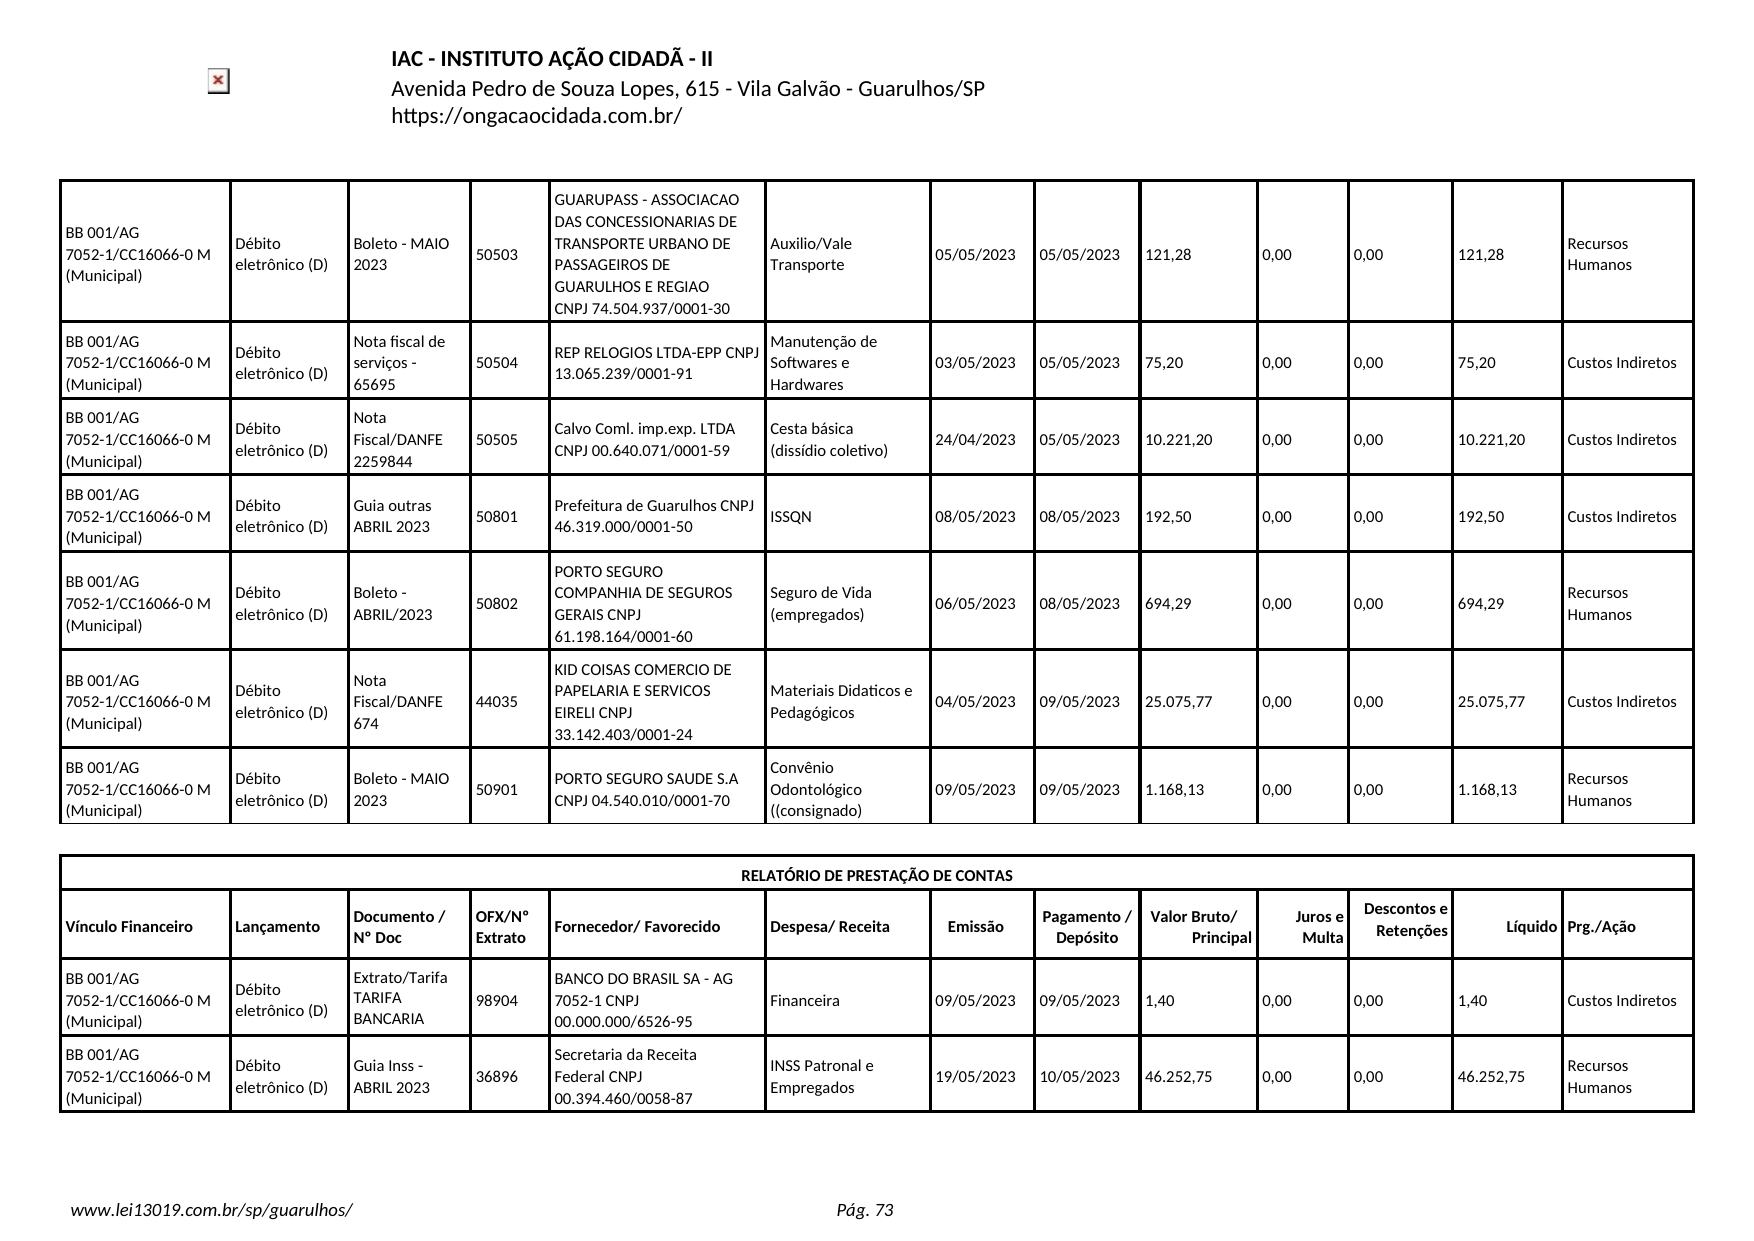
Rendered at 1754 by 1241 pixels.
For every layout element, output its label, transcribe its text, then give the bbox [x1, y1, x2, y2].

table_cell PORTO SEGURO SAUDE S.A CNPJ 04.540.010/0001-70 [551, 749, 764, 823]
table_cell 0,00 [1350, 1037, 1451, 1110]
table_cell Boleto - MAIO 2023 [350, 749, 469, 823]
table_cell 0,00 [1350, 651, 1451, 746]
table_cell 0,00 [1350, 553, 1451, 648]
table_cell 0,00 [1259, 182, 1347, 320]
table_cell 694,29 [1142, 553, 1256, 648]
table_cell Débito eletrônico (D) [232, 1037, 347, 1110]
table_cell Custos Indiretos [1564, 400, 1692, 473]
table_cell Auxilio/Vale Transporte [767, 182, 929, 320]
table_cell 694,29 [1454, 553, 1561, 648]
table_cell 10/05/2023 [1036, 1037, 1138, 1110]
table_cell Guia Inss - ABRIL 2023 [350, 1037, 469, 1110]
table_cell Débito eletrônico (D) [232, 323, 347, 397]
table_cell 75,20 [1454, 323, 1561, 397]
table_cell Débito eletrônico (D) [232, 476, 347, 550]
table_cell Vínculo Financeiro [62, 891, 229, 957]
table_cell 05/05/2023 [932, 182, 1033, 320]
table_cell Boleto - MAIO 2023 [350, 182, 469, 320]
table_cell 0,00 [1350, 323, 1451, 397]
table_cell 25.075,77 [1142, 651, 1256, 746]
table_cell 1.168,13 [1142, 749, 1256, 823]
table_cell 10.221,20 [1142, 400, 1256, 473]
table_cell 1,40 [1142, 960, 1256, 1033]
table_cell BANCO DO BRASIL SA - AG 7052-1 CNPJ 00.000.000/6526-95 [551, 960, 764, 1033]
table_cell 44035 [472, 651, 548, 746]
table_cell 04/05/2023 [932, 651, 1033, 746]
table_cell 46.252,75 [1454, 1037, 1561, 1110]
table_cell Débito eletrônico (D) [232, 553, 347, 648]
table_cell 25.075,77 [1454, 651, 1561, 746]
table_cell 0,00 [1259, 476, 1347, 550]
table_cell BB 001/AG 7052-1/CC16066-0 M (Municipal) [62, 400, 229, 473]
table_cell Prefeitura de Guarulhos CNPJ 46.319.000/0001-50 [551, 476, 764, 550]
table_cell Valor Bruto/ Principal [1142, 891, 1256, 957]
table_cell Débito eletrônico (D) [232, 749, 347, 823]
table_cell 121,28 [1142, 182, 1256, 320]
table_cell PORTO SEGURO COMPANHIA DE SEGUROS GERAIS CNPJ 61.198.164/0001-60 [551, 553, 764, 648]
table_cell Nota Fiscal/DANFE 674 [350, 651, 469, 746]
table_cell Calvo Coml. imp.exp. LTDA CNPJ 00.640.071/0001-59 [551, 400, 764, 473]
table_cell 1.168,13 [1454, 749, 1561, 823]
table_header RELATÓRIO DE PRESTAÇÃO DE CONTAS [62, 857, 1692, 887]
table_cell 0,00 [1259, 400, 1347, 473]
table_cell 98904 [472, 960, 548, 1033]
table_cell Fornecedor/ Favorecido [551, 891, 764, 957]
table_cell 0,00 [1259, 1037, 1347, 1110]
table_cell Recursos Humanos [1564, 749, 1692, 823]
table_cell 09/05/2023 [1036, 749, 1138, 823]
table_cell Custos Indiretos [1564, 476, 1692, 550]
table_cell 08/05/2023 [1036, 476, 1138, 550]
table_cell 0,00 [1350, 400, 1451, 473]
table_cell REP RELOGIOS LTDA-EPP CNPJ 13.065.239/0001-91 [551, 323, 764, 397]
table_cell 0,00 [1259, 323, 1347, 397]
table_cell ISSQN [767, 476, 929, 550]
table_cell BB 001/AG 7052-1/CC16066-0 M (Municipal) [62, 182, 229, 320]
table_cell Líquido [1454, 891, 1561, 957]
table_cell 36896 [472, 1037, 548, 1110]
table_cell BB 001/AG 7052-1/CC16066-0 M (Municipal) [62, 960, 229, 1033]
table_cell Documento / Nº Doc [350, 891, 469, 957]
table_cell 05/05/2023 [1036, 400, 1138, 473]
table_cell Cesta básica (dissídio coletivo) [767, 400, 929, 473]
table_cell Recursos Humanos [1564, 1037, 1692, 1110]
table_cell 09/05/2023 [1036, 960, 1138, 1033]
table_cell 10.221,20 [1454, 400, 1561, 473]
table_cell 24/04/2023 [932, 400, 1033, 473]
table_cell Seguro de Vida (empregados) [767, 553, 929, 648]
table_cell Recursos Humanos [1564, 182, 1692, 320]
table_cell 0,00 [1350, 476, 1451, 550]
table_cell 09/05/2023 [1036, 651, 1138, 746]
table_cell 19/05/2023 [932, 1037, 1033, 1110]
table_cell Juros e Multa [1259, 891, 1347, 957]
table_cell Financeira [767, 960, 929, 1033]
table_cell Débito eletrônico (D) [232, 651, 347, 746]
table_cell INSS Patronal e Empregados [767, 1037, 929, 1110]
table_cell Descontos e Retenções [1350, 891, 1451, 957]
table_cell Manutenção de Softwares e Hardwares [767, 323, 929, 397]
table_cell Custos Indiretos [1564, 651, 1692, 746]
table_cell 06/05/2023 [932, 553, 1033, 648]
table_cell BB 001/AG 7052-1/CC16066-0 M (Municipal) [62, 553, 229, 648]
table_cell Secretaria da Receita Federal CNPJ 00.394.460/0058-87 [551, 1037, 764, 1110]
table_cell 50503 [472, 182, 548, 320]
table_cell Débito eletrônico (D) [232, 960, 347, 1033]
table_cell Boleto - ABRIL/2023 [350, 553, 469, 648]
table_cell 05/05/2023 [1036, 182, 1138, 320]
table_cell 0,00 [1259, 651, 1347, 746]
table_cell 0,00 [1259, 553, 1347, 648]
table_cell 03/05/2023 [932, 323, 1033, 397]
table_cell 05/05/2023 [1036, 323, 1138, 397]
table_cell Recursos Humanos [1564, 553, 1692, 648]
table_cell BB 001/AG 7052-1/CC16066-0 M (Municipal) [62, 323, 229, 397]
table_cell Custos Indiretos [1564, 323, 1692, 397]
table_cell Nota fiscal de serviços - 65695 [350, 323, 469, 397]
table_cell 08/05/2023 [1036, 553, 1138, 648]
table_cell Custos Indiretos [1564, 960, 1692, 1033]
table_cell 192,50 [1454, 476, 1561, 550]
table_cell 192,50 [1142, 476, 1256, 550]
table_cell 08/05/2023 [932, 476, 1033, 550]
table_cell Despesa/ Receita [767, 891, 929, 957]
table_cell OFX/Nº Extrato [472, 891, 548, 957]
table_cell Débito eletrônico (D) [232, 400, 347, 473]
table_cell 50901 [472, 749, 548, 823]
table_cell 1,40 [1454, 960, 1561, 1033]
table_cell 50505 [472, 400, 548, 473]
table_cell BB 001/AG 7052-1/CC16066-0 M (Municipal) [62, 749, 229, 823]
table_cell BB 001/AG 7052-1/CC16066-0 M (Municipal) [62, 651, 229, 746]
table_cell Prg./Ação [1564, 891, 1692, 957]
table_cell Convênio Odontológico ((consignado) [767, 749, 929, 823]
table_cell KID COISAS COMERCIO DE PAPELARIA E SERVICOS EIRELI CNPJ 33.142.403/0001-24 [551, 651, 764, 746]
table_cell 0,00 [1350, 182, 1451, 320]
picture [207, 68, 230, 94]
table_cell GUARUPASS - ASSOCIACAO DAS CONCESSIONARIAS DE TRANSPORTE URBANO DE PASSAGEIROS DE GUARULHOS E REGIAO CNPJ 74.504.937/0001-30 [551, 182, 764, 320]
table_cell 0,00 [1259, 749, 1347, 823]
table_cell 09/05/2023 [932, 749, 1033, 823]
table_cell Lançamento [232, 891, 347, 957]
table_cell Guia outras ABRIL 2023 [350, 476, 469, 550]
table_cell Emissão [932, 891, 1033, 957]
table_cell 46.252,75 [1142, 1037, 1256, 1110]
table_cell 0,00 [1259, 960, 1347, 1033]
table_cell BB 001/AG 7052-1/CC16066-0 M (Municipal) [62, 476, 229, 550]
table_cell Extrato/Tarifa TARIFA BANCARIA [350, 960, 469, 1033]
table_cell 0,00 [1350, 749, 1451, 823]
table_cell Débito eletrônico (D) [232, 182, 347, 320]
table_cell 50802 [472, 553, 548, 648]
table_cell 50801 [472, 476, 548, 550]
table_cell 09/05/2023 [932, 960, 1033, 1033]
table_cell 50504 [472, 323, 548, 397]
table_cell Materiais Didaticos e Pedagógicos [767, 651, 929, 746]
table_cell 0,00 [1350, 960, 1451, 1033]
table_cell BB 001/AG 7052-1/CC16066-0 M (Municipal) [62, 1037, 229, 1110]
table_cell 75,20 [1142, 323, 1256, 397]
table_cell Pagamento / Depósito [1036, 891, 1138, 957]
table_cell 121,28 [1454, 182, 1561, 320]
table_cell Nota Fiscal/DANFE 2259844 [350, 400, 469, 473]
